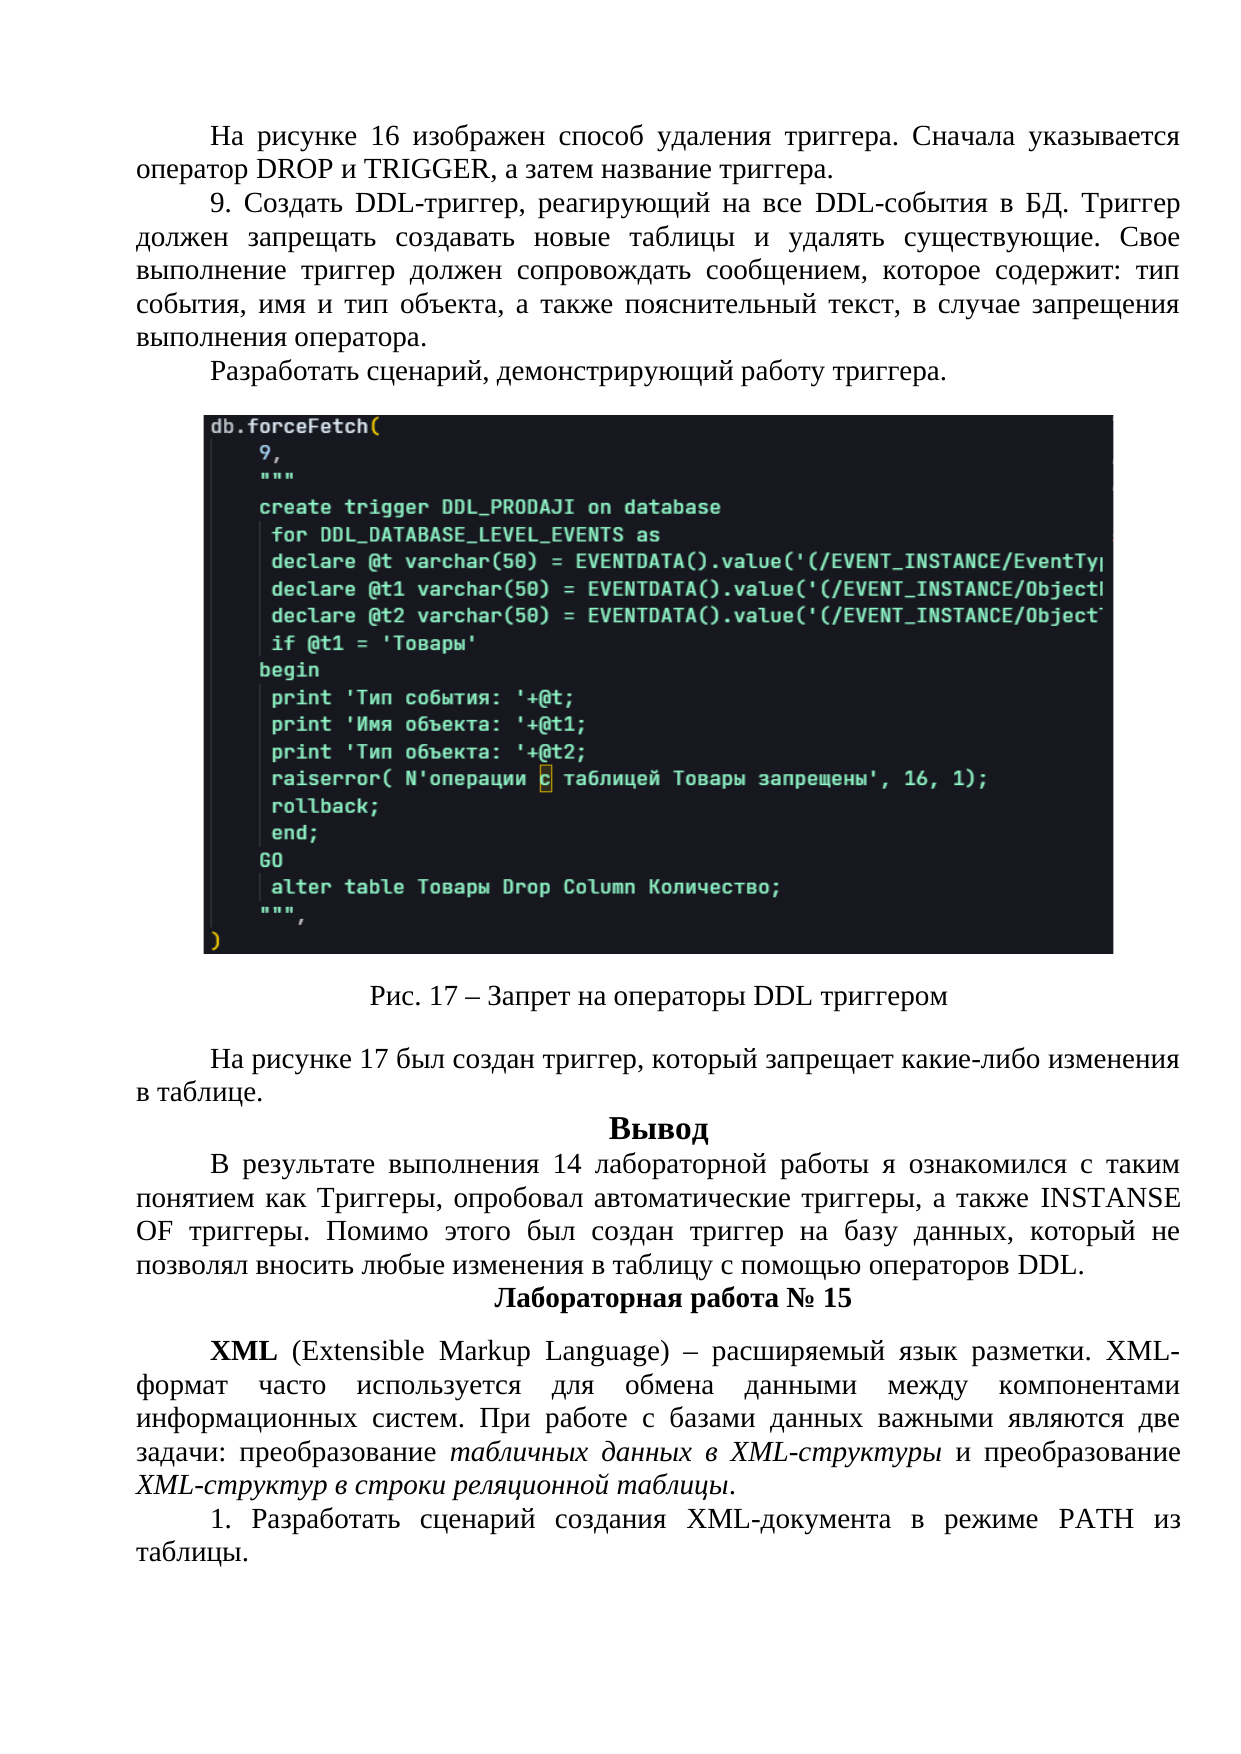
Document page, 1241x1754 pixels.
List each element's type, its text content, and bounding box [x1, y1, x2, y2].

text Вывод [136, 1108, 1181, 1146]
text 1. Разработать сценарий создания XML-документа в режиме PATH из таблицы. [136, 1501, 1181, 1568]
text На рисунке 16 изображен способ удаления триггера. Сначала указывается оператор DROP и TRIGGER, а затем название триггера. [136, 118, 1181, 185]
text В результате выполнения 14 лабораторной работы я ознакомился с таким понятием как Триггеры, опробовал автоматические триггеры, а также INSTANSE OF триггеры. Помимо этого был создан триггер на базу данных, который не позволял вносить любые изменения в таблицу с помощью операторов DDL. [136, 1146, 1181, 1281]
text 9. Создать DDL-триггер, реагирующий на все DDL-события в БД. Триггер должен запрещать создавать новые таблицы и удалять существующие. Свое выполнение триггер должен сопровождать сообщением, которое содержит: тип события, имя и тип объекта, а также пояснительный текст, в случае запрещения выполнения оператора. [136, 185, 1181, 353]
text Лабораторная работа № 15 [136, 1281, 1181, 1314]
text Разработать сценарий, демонстрирующий работу триггера. [136, 353, 1181, 386]
picture [203, 415, 1114, 954]
text Рис. 17 – Запрет на операторы DDL триггером [136, 978, 1181, 1012]
text XML (Extensible Markup Language) – расширяемый язык разметки. XML-формат часто используется для обмена данными между компонентами информационных систем. При работе с базами данных важными являются две задачи: преобразование табличных данных в XML-структуры и преобразование XML-структур в строки реляционной таблицы. [136, 1333, 1181, 1501]
text На рисунке 17 был создан триггер, который запрещает какие-либо изменения в таблице. [136, 1041, 1181, 1108]
